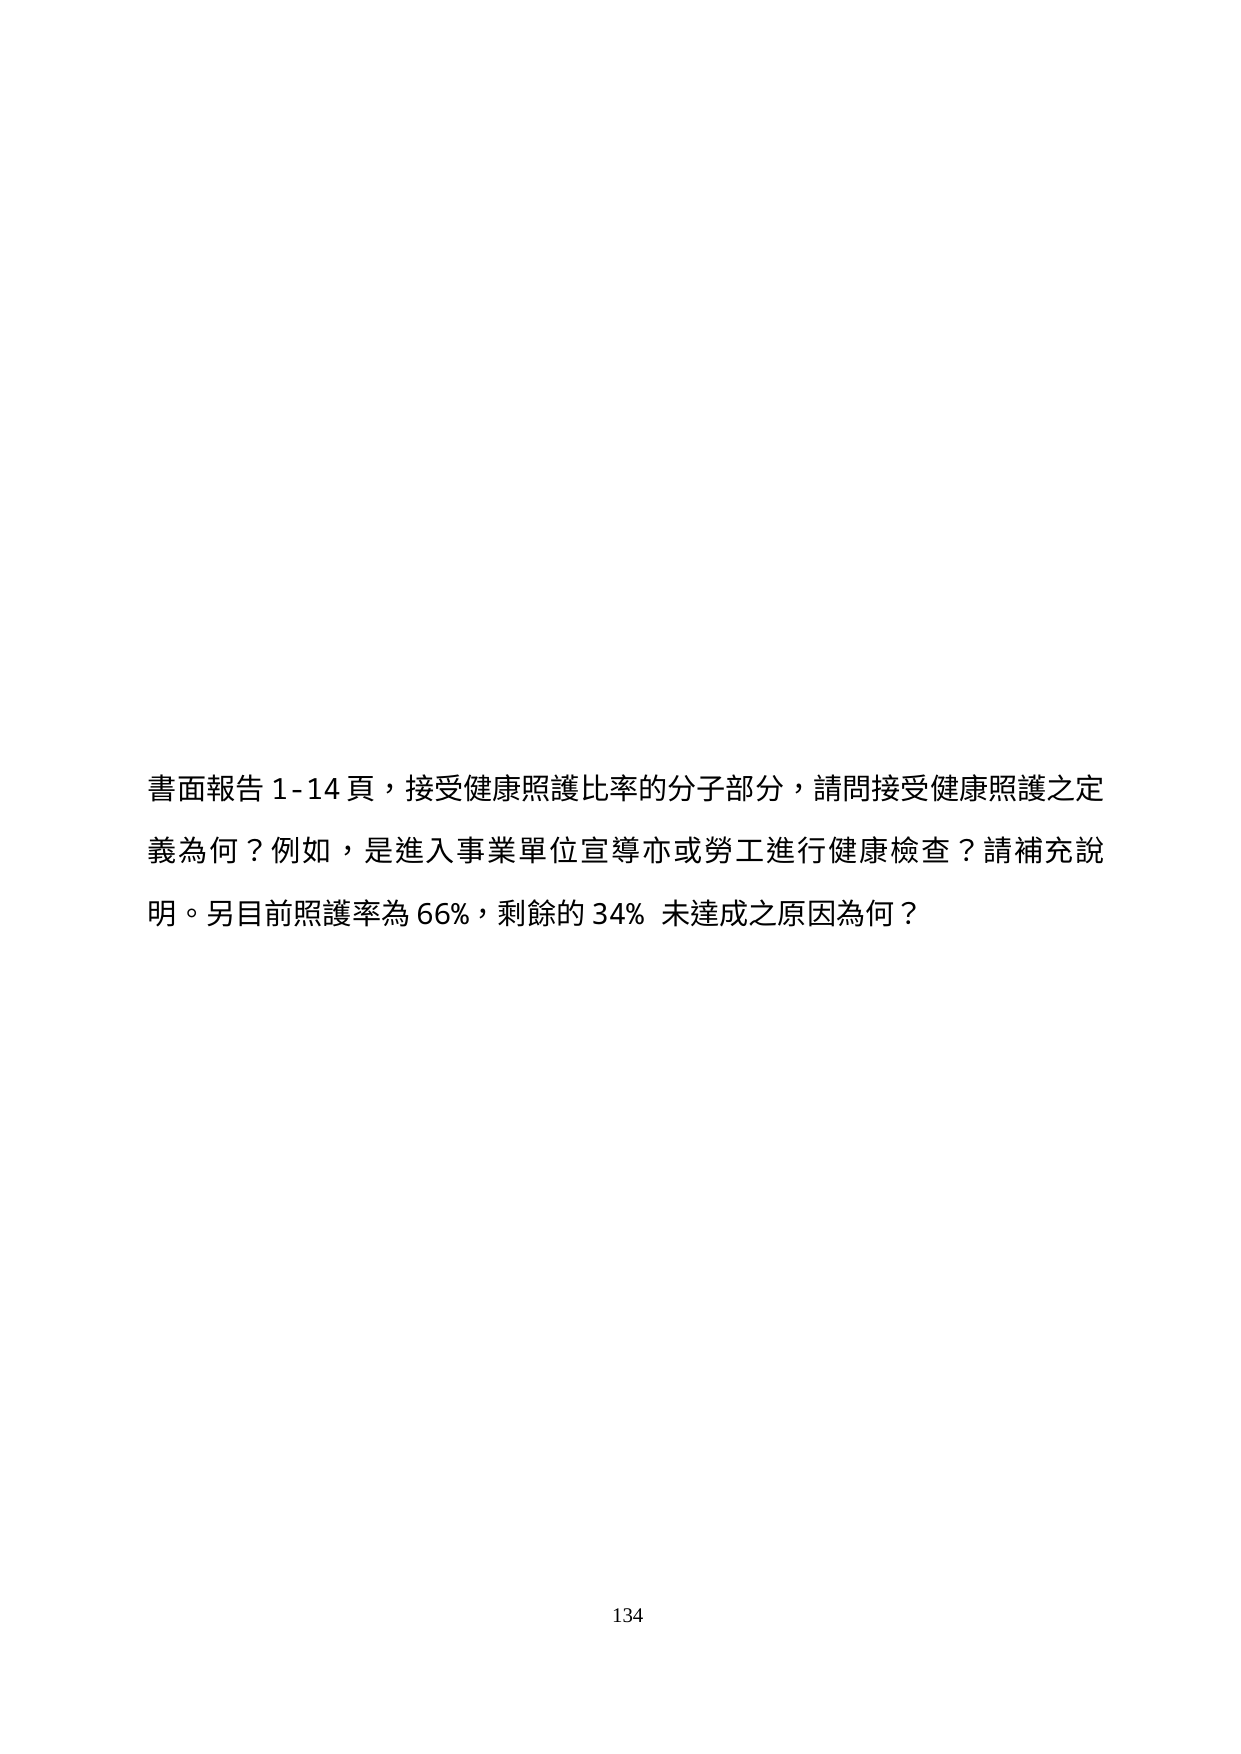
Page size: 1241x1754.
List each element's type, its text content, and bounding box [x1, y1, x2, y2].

text 書面報告1-14頁，接受健康照護比率的分子部分，請問接受健康照護之定義為何？例如，是進入事業單位宣導亦或勞工進行健康檢查？請補充說明。另目前照護率為66%，剩餘的34% 未達成之原因為何？ [148, 745, 1107, 932]
